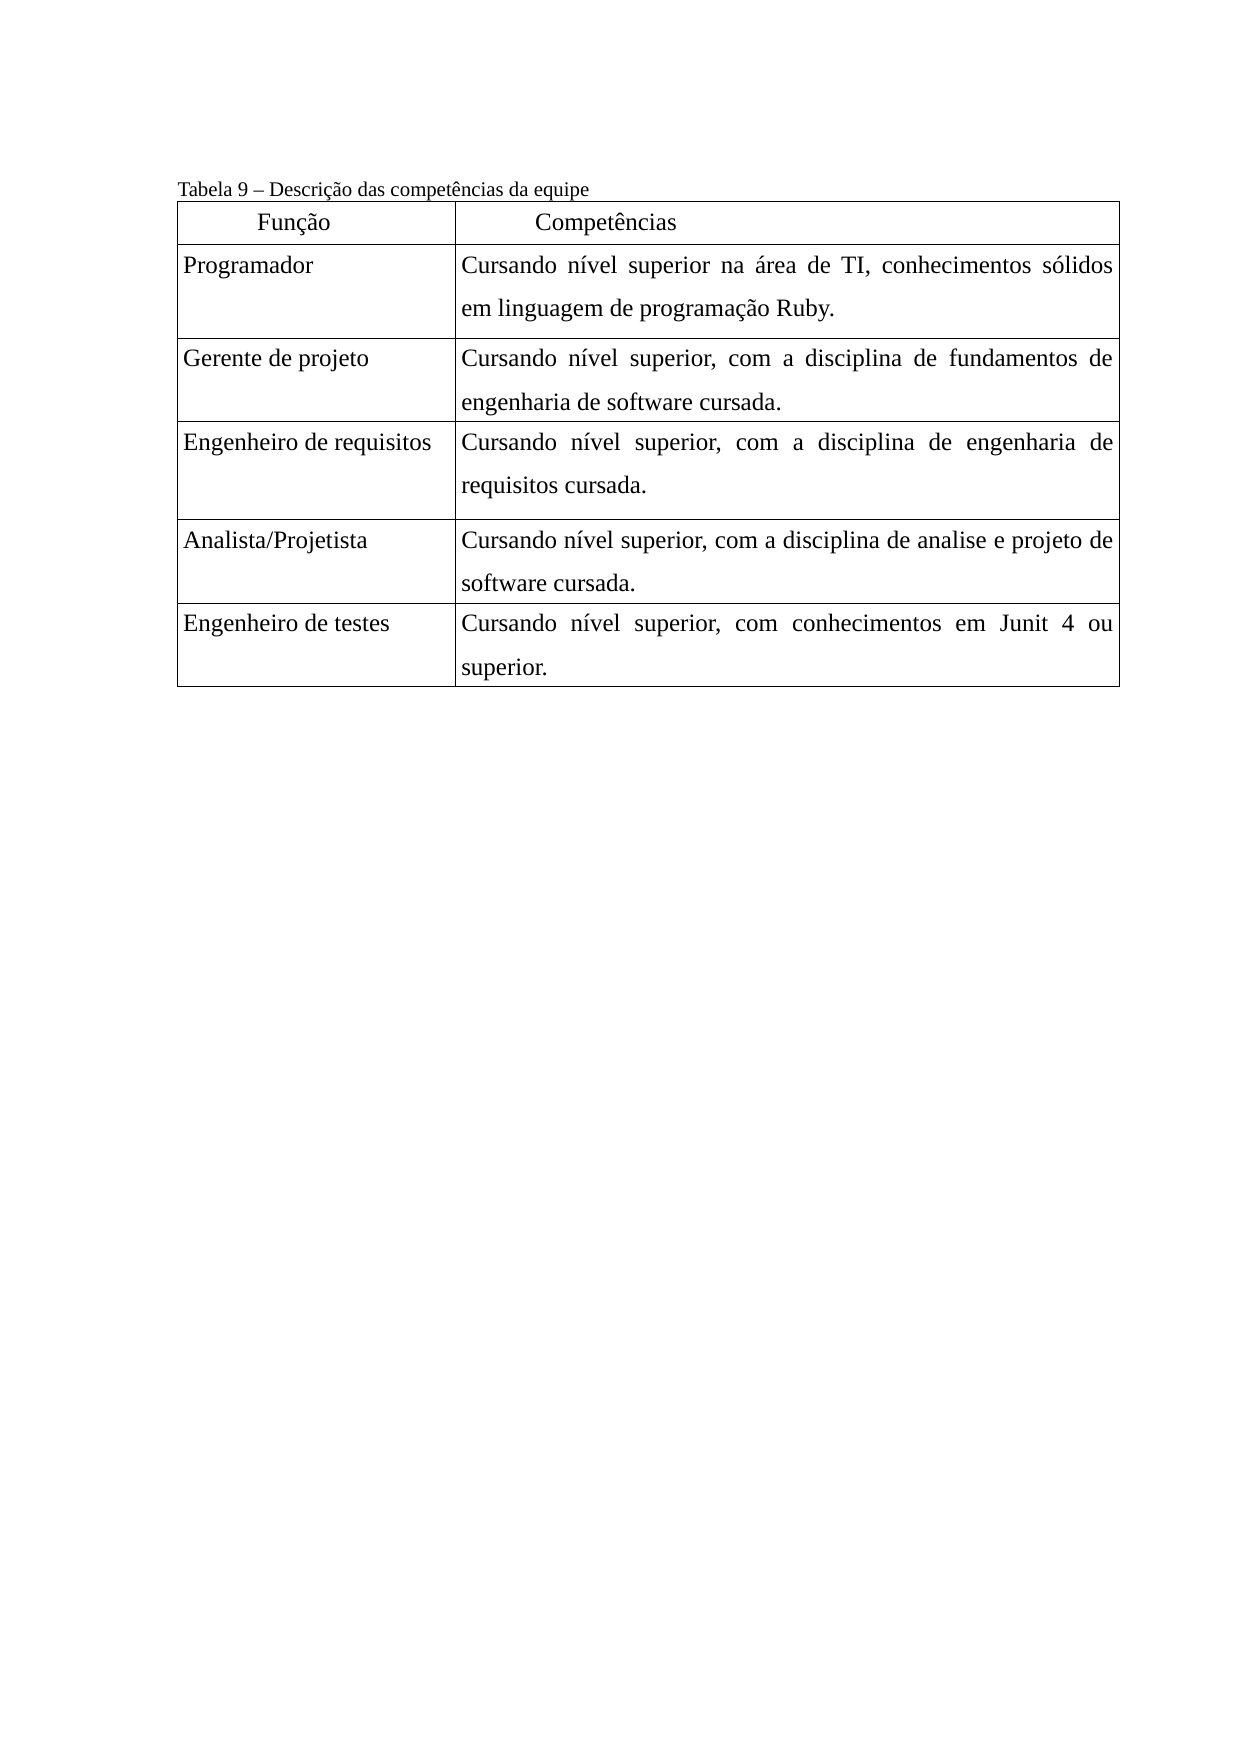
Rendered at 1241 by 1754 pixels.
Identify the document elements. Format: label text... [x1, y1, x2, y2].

table_cell Cursando nível superior, com a disciplina de engenharia de requisitos cursada. [456, 422, 1119, 519]
table_header Função [178, 202, 455, 244]
table_cell Analista/Projetista [178, 520, 455, 603]
table_header Competências [456, 202, 1119, 244]
table_cell Programador [178, 245, 455, 338]
table_cell Gerente de projeto [178, 339, 455, 421]
table_cell Engenheiro de testes [178, 604, 455, 686]
table_cell Cursando nível superior na área de TI, conhecimentos sólidos em linguagem de programação Ruby. [456, 245, 1119, 338]
table_cell Engenheiro de requisitos [178, 422, 455, 519]
text Tabela 9 – Descrição das competências da equipe [177, 177, 1122, 201]
table_cell Cursando nível superior, com a disciplina de fundamentos de engenharia de software cursada. [456, 339, 1119, 421]
table_cell Cursando nível superior, com conhecimentos em Junit 4 ou superior. [456, 604, 1119, 686]
table_cell Cursando nível superior, com a disciplina de analise e projeto de software cursada. [456, 520, 1119, 603]
